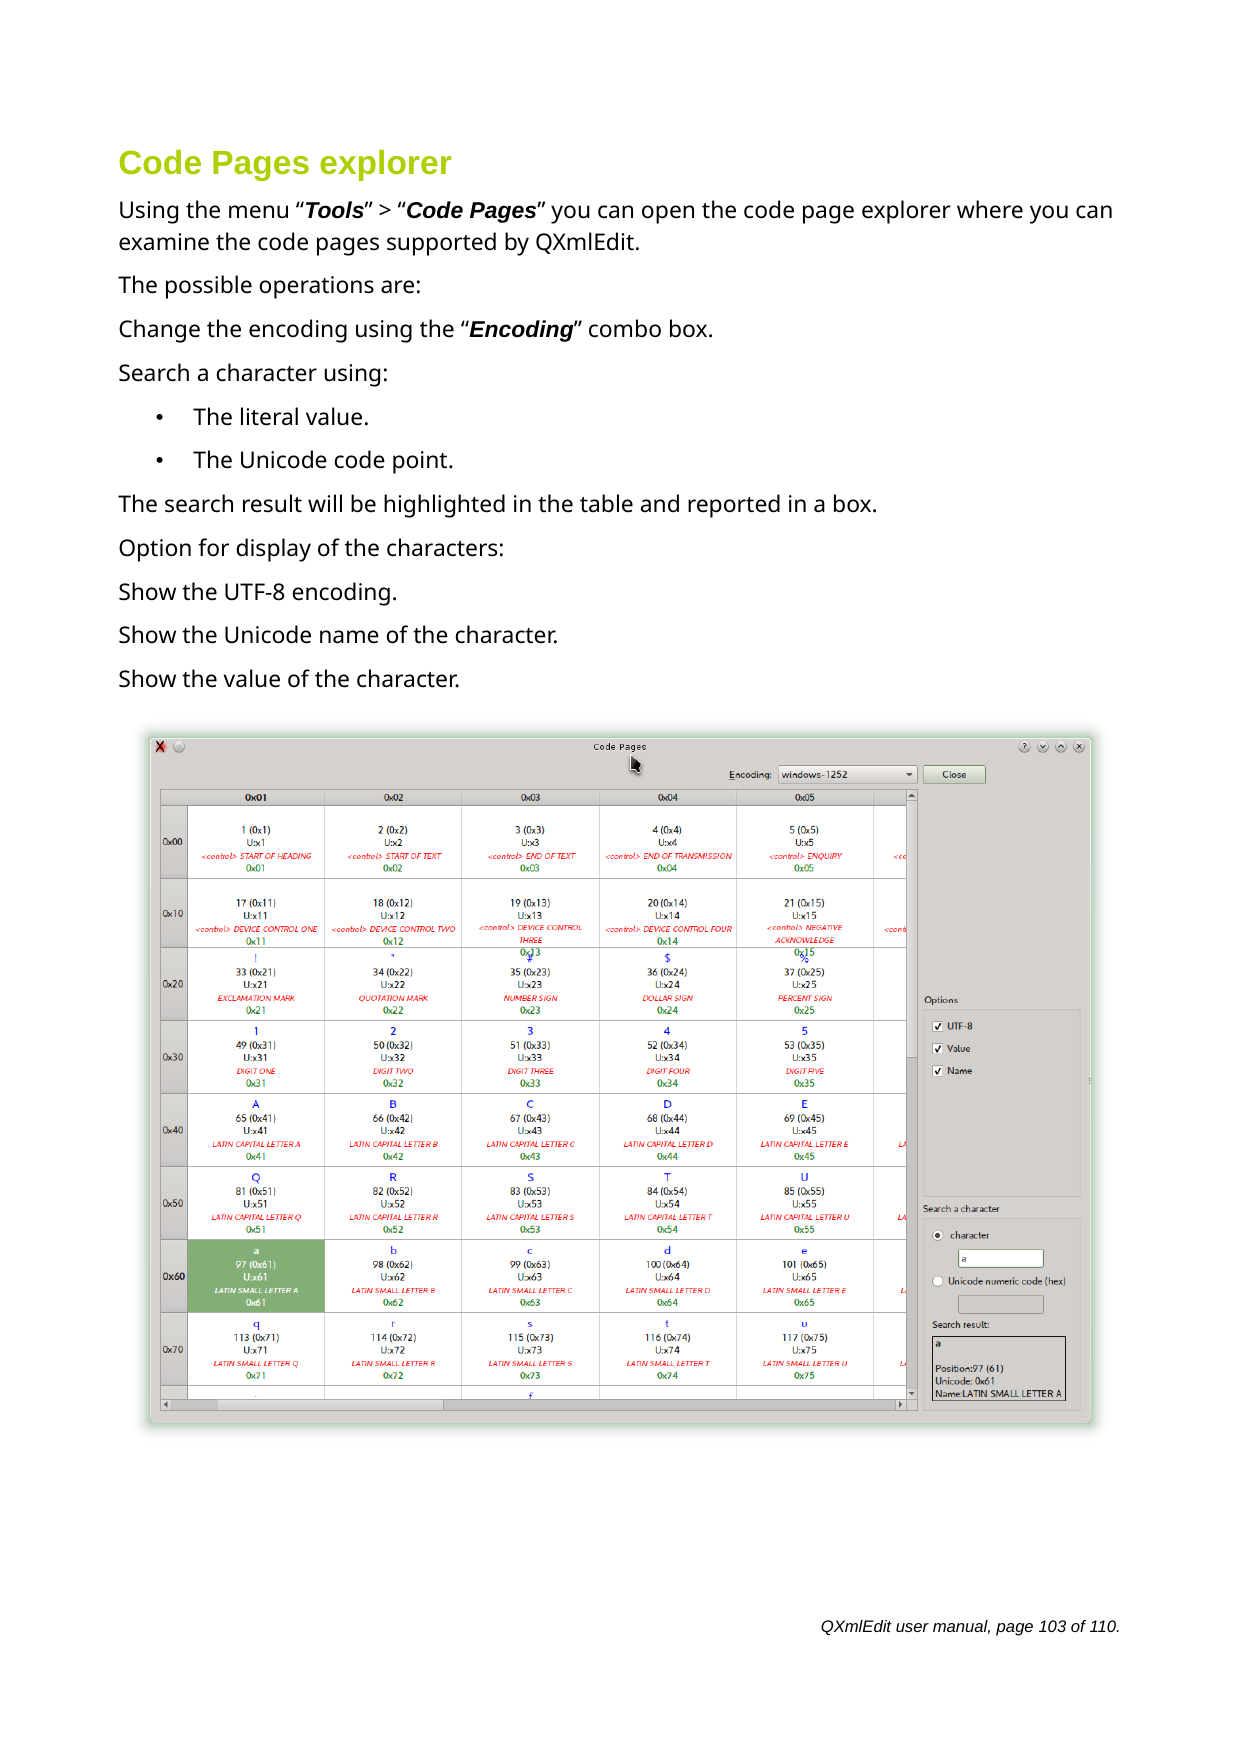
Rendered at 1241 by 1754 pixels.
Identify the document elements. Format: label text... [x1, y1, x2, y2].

list The Unicode code point. [156, 444, 1122, 476]
text Using the menu “Tools” > “Code Pages” you can open the code page explorer where you can examine the code pages supported by QXmlEdit. [118, 194, 1122, 257]
text Show the value of the character. [118, 663, 1122, 694]
text Change the encoding using the “Encoding” combo box. [118, 313, 1122, 344]
list The literal value. [156, 401, 1122, 432]
text The search result will be highlighted in the table and reported in a box. [118, 488, 1122, 519]
subtitle Code Pages explorer [118, 143, 1122, 182]
text Option for display of the characters: [118, 532, 1122, 563]
text Show the UTF-8 encoding. [118, 576, 1122, 607]
text Search a character using: [118, 357, 1122, 388]
text The possible operations are: [118, 269, 1122, 301]
picture [118, 706, 1122, 1454]
text Show the Unicode name of the character. [118, 619, 1122, 651]
